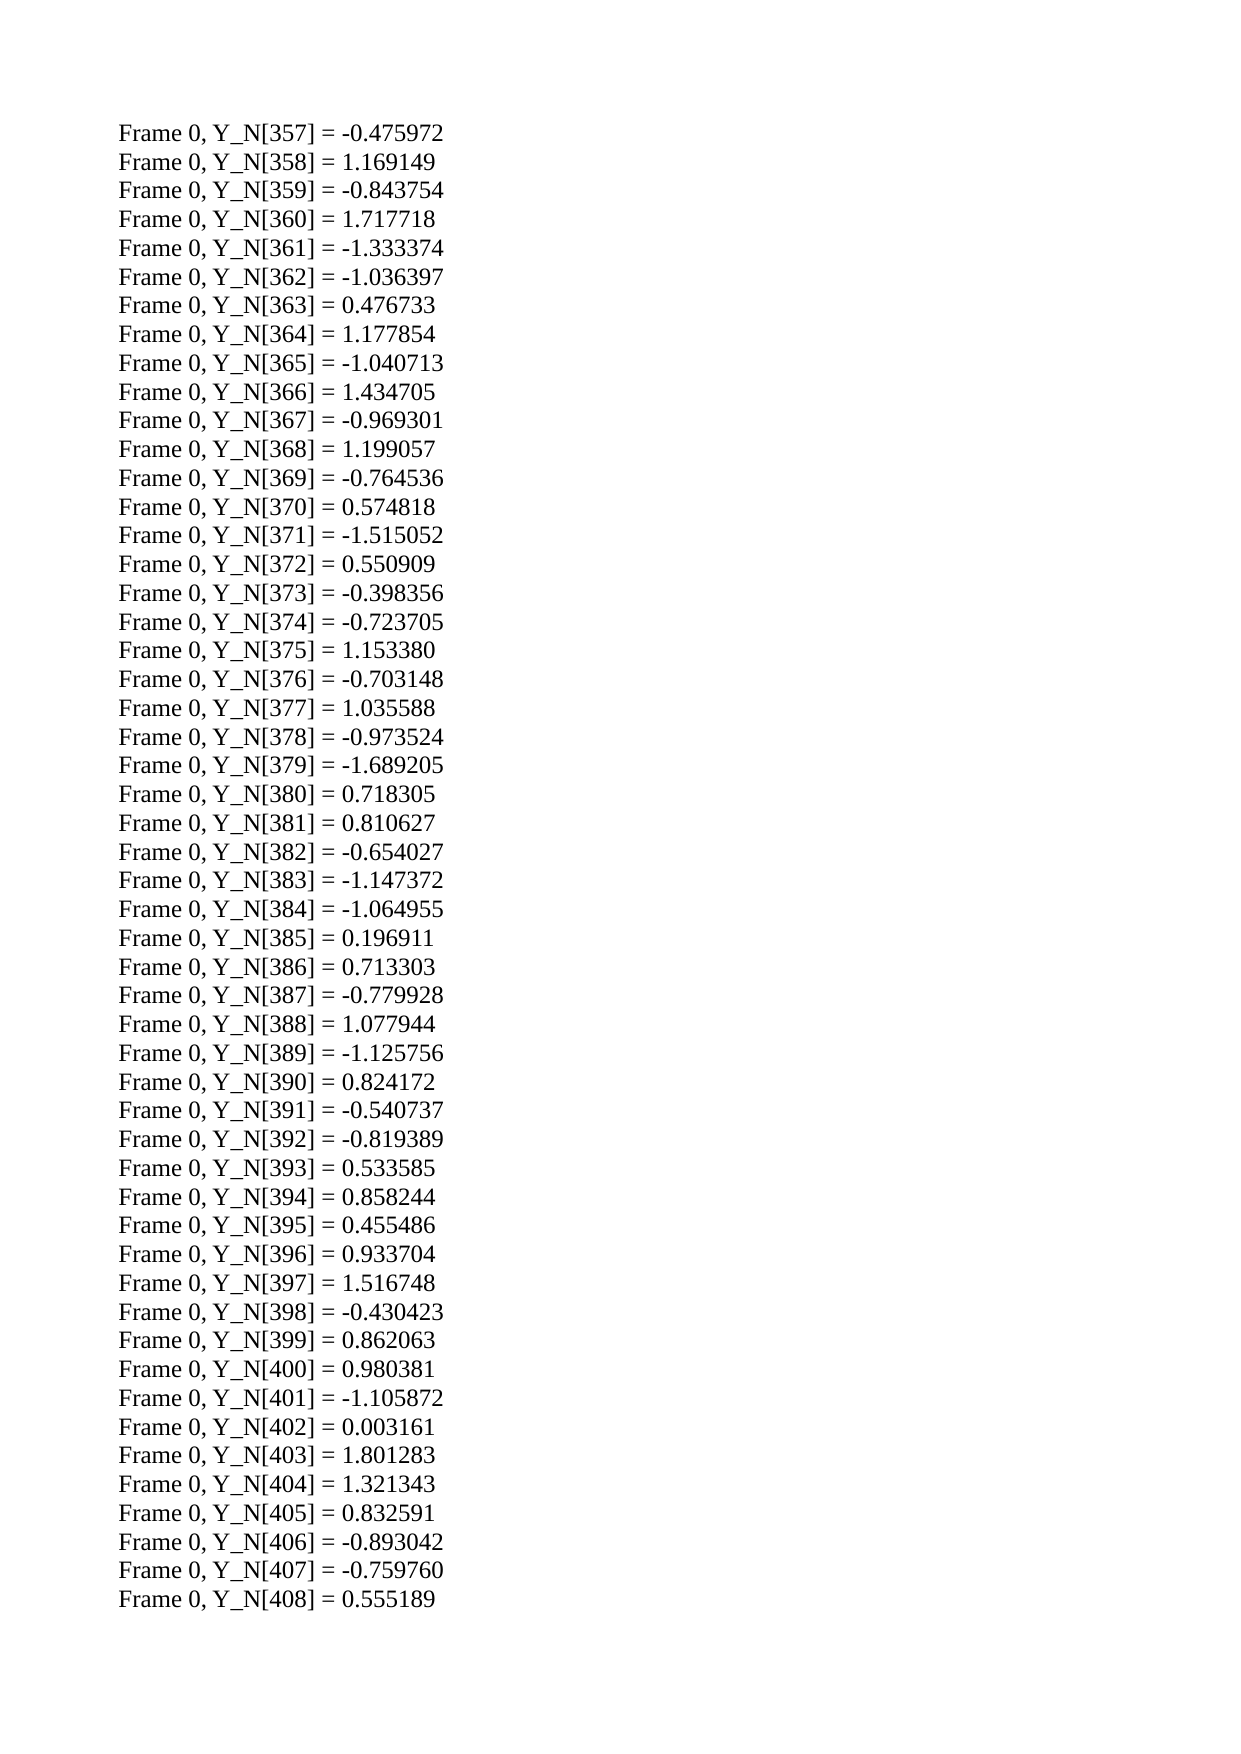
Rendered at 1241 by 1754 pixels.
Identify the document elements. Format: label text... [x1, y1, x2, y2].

text Frame 0, Y_N[368] = 1.199057 [118, 434, 1122, 463]
text Frame 0, Y_N[373] = -0.398356 [118, 578, 1122, 607]
text Frame 0, Y_N[362] = -1.036397 [118, 262, 1122, 291]
text Frame 0, Y_N[388] = 1.077944 [118, 1009, 1122, 1038]
text Frame 0, Y_N[400] = 0.980381 [118, 1354, 1122, 1383]
text Frame 0, Y_N[404] = 1.321343 [118, 1469, 1122, 1498]
text Frame 0, Y_N[386] = 0.713303 [118, 952, 1122, 981]
text Frame 0, Y_N[382] = -0.654027 [118, 837, 1122, 866]
text Frame 0, Y_N[381] = 0.810627 [118, 808, 1122, 837]
text Frame 0, Y_N[366] = 1.434705 [118, 377, 1122, 406]
text Frame 0, Y_N[374] = -0.723705 [118, 607, 1122, 636]
text Frame 0, Y_N[361] = -1.333374 [118, 233, 1122, 262]
text Frame 0, Y_N[405] = 0.832591 [118, 1498, 1122, 1527]
text Frame 0, Y_N[389] = -1.125756 [118, 1038, 1122, 1067]
text Frame 0, Y_N[398] = -0.430423 [118, 1297, 1122, 1326]
text Frame 0, Y_N[369] = -0.764536 [118, 463, 1122, 492]
text Frame 0, Y_N[402] = 0.003161 [118, 1412, 1122, 1441]
text Frame 0, Y_N[375] = 1.153380 [118, 636, 1122, 664]
text Frame 0, Y_N[403] = 1.801283 [118, 1441, 1122, 1469]
text Frame 0, Y_N[378] = -0.973524 [118, 722, 1122, 751]
text Frame 0, Y_N[367] = -0.969301 [118, 406, 1122, 434]
text Frame 0, Y_N[359] = -0.843754 [118, 176, 1122, 204]
text Frame 0, Y_N[376] = -0.703148 [118, 664, 1122, 693]
text Frame 0, Y_N[395] = 0.455486 [118, 1211, 1122, 1239]
text Frame 0, Y_N[397] = 1.516748 [118, 1268, 1122, 1297]
text Frame 0, Y_N[387] = -0.779928 [118, 981, 1122, 1009]
text Frame 0, Y_N[406] = -0.893042 [118, 1527, 1122, 1556]
text Frame 0, Y_N[383] = -1.147372 [118, 866, 1122, 894]
text Frame 0, Y_N[357] = -0.475972 [118, 118, 1122, 147]
text Frame 0, Y_N[385] = 0.196911 [118, 923, 1122, 952]
text Frame 0, Y_N[396] = 0.933704 [118, 1239, 1122, 1268]
text Frame 0, Y_N[370] = 0.574818 [118, 492, 1122, 521]
text Frame 0, Y_N[358] = 1.169149 [118, 147, 1122, 176]
text Frame 0, Y_N[399] = 0.862063 [118, 1326, 1122, 1354]
text Frame 0, Y_N[364] = 1.177854 [118, 319, 1122, 348]
text Frame 0, Y_N[393] = 0.533585 [118, 1153, 1122, 1182]
text Frame 0, Y_N[407] = -0.759760 [118, 1556, 1122, 1584]
text Frame 0, Y_N[394] = 0.858244 [118, 1182, 1122, 1211]
text Frame 0, Y_N[365] = -1.040713 [118, 348, 1122, 377]
text Frame 0, Y_N[392] = -0.819389 [118, 1124, 1122, 1153]
text Frame 0, Y_N[372] = 0.550909 [118, 549, 1122, 578]
text Frame 0, Y_N[390] = 0.824172 [118, 1067, 1122, 1096]
text Frame 0, Y_N[401] = -1.105872 [118, 1383, 1122, 1412]
text Frame 0, Y_N[380] = 0.718305 [118, 779, 1122, 808]
text Frame 0, Y_N[384] = -1.064955 [118, 894, 1122, 923]
text Frame 0, Y_N[391] = -0.540737 [118, 1096, 1122, 1124]
text Frame 0, Y_N[371] = -1.515052 [118, 521, 1122, 549]
text Frame 0, Y_N[360] = 1.717718 [118, 204, 1122, 233]
text Frame 0, Y_N[408] = 0.555189 [118, 1584, 1122, 1613]
text Frame 0, Y_N[379] = -1.689205 [118, 751, 1122, 779]
text Frame 0, Y_N[363] = 0.476733 [118, 291, 1122, 319]
text Frame 0, Y_N[377] = 1.035588 [118, 693, 1122, 722]
